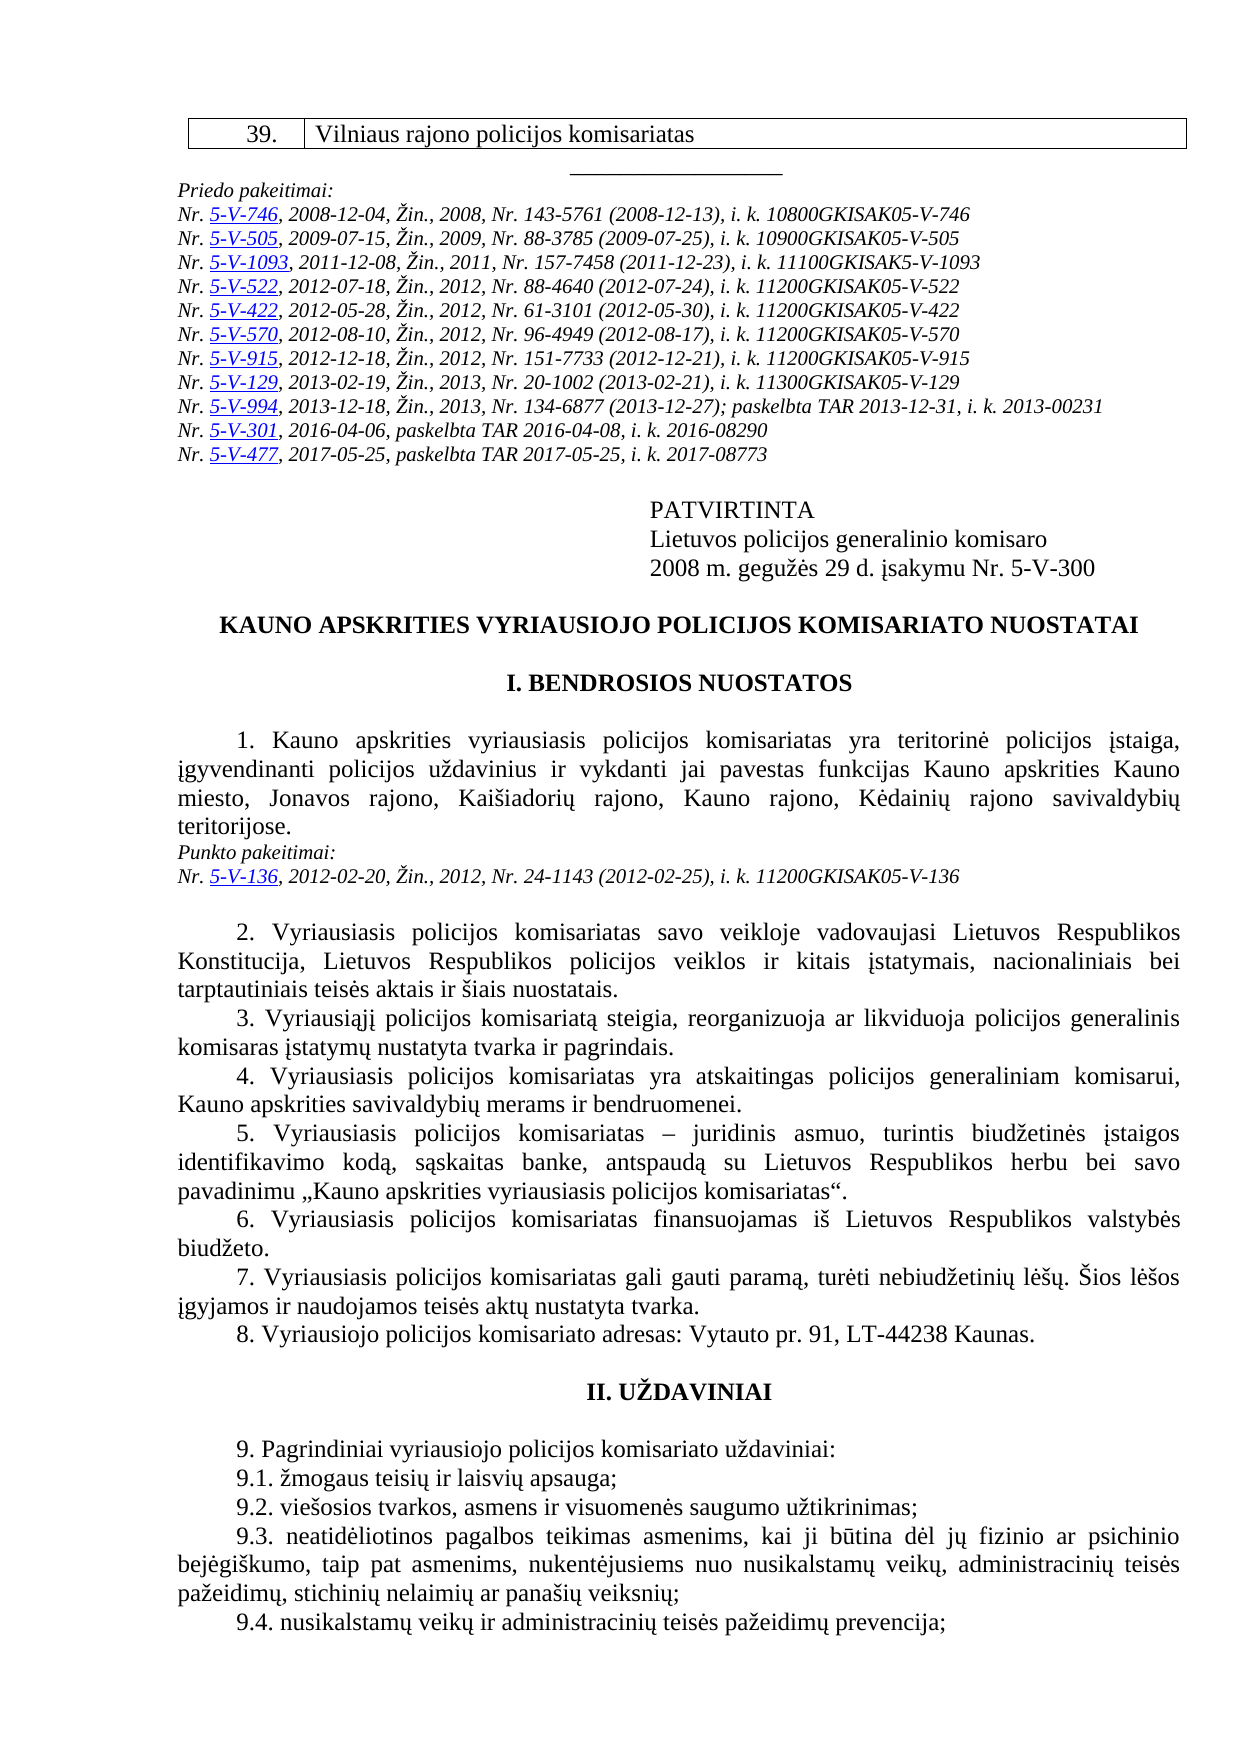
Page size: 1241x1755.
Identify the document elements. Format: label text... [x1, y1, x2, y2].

text 7. Vyriausiasis policijos komisariatas gali gauti paramą, turėti nebiudžetinių lėšų. Šios lėšos įgyjamos ir naudojamos teisės aktų nustatyta tvarka. [177, 1262, 1181, 1319]
text 5. Vyriausiasis policijos komisariatas – juridinis asmuo, turintis biudžetinės įstaigos identifikavimo kodą, sąskaitas banke, antspaudą su Lietuvos Respublikos herbu bei savo pavadinimu „Kauno apskrities vyriausiasis policijos komisariatas“. [177, 1118, 1181, 1204]
text 9. Pagrindiniai vyriausiojo policijos komisariato uždaviniai: [177, 1434, 1181, 1463]
text Nr. 5-V-1093, 2011-12-08, Žin., 2011, Nr. 157-7458 (2011-12-23), i. k. 11100GKISAK5-V-1093 [177, 250, 1181, 274]
text 6. Vyriausiasis policijos komisariatas finansuojamas iš Lietuvos Respublikos valstybės biudžeto. [177, 1204, 1181, 1262]
text PATVIRTINTA [649, 495, 1181, 524]
text Nr. 5-V-570, 2012-08-10, Žin., 2012, Nr. 96-4949 (2012-08-17), i. k. 11200GKISAK05-V-570 [177, 322, 1181, 346]
text II. UŽDAVINIAI [177, 1377, 1181, 1406]
text 1. Kauno apskrities vyriausiasis policijos komisariatas yra teritorinė policijos įstaiga, įgyvendinanti policijos uždavinius ir vykdanti jai pavestas funkcijas Kauno apskrities Kauno miesto, Jonavos rajono, Kaišiadorių rajono, Kauno rajono, Kėdainių rajono savivaldybių teritorijose. [177, 725, 1181, 840]
text 2008 m. gegužės 29 d. įsakymu Nr. 5-V-300 [649, 553, 1181, 581]
text 9.2. viešosios tvarkos, asmens ir visuomenės saugumo užtikrinimas; [177, 1492, 1181, 1521]
text Nr. 5-V-994, 2013-12-18, Žin., 2013, Nr. 134-6877 (2013-12-27); paskelbta TAR 2013-12-31, i. k. 2013-00231 [177, 394, 1181, 418]
text KAUNO APSKRITIES VYRIAUSIOJO POLICIJOS KOMISARIATO NUOSTATAI [177, 610, 1181, 639]
text 9.3. neatidėliotinos pagalbos teikimas asmenims, kai ji būtina dėl jų fizinio ar psichinio bejėgiškumo, taip pat asmenims, nukentėjusiems nuo nusikalstamų veikų, administracinių teisės pažeidimų, stichinių nelaimių ar panašių veiksnių; [177, 1521, 1181, 1607]
text 3. Vyriausiąjį policijos komisariatą steigia, reorganizuoja ar likviduoja policijos generalinis komisaras įstatymų nustatyta tvarka ir pagrindais. [177, 1003, 1181, 1061]
text Nr. 5-V-477, 2017-05-25, paskelbta TAR 2017-05-25, i. k. 2017-08773 [177, 442, 1181, 466]
text Nr. 5-V-746, 2008-12-04, Žin., 2008, Nr. 143-5761 (2008-12-13), i. k. 10800GKISAK05-V-746 [177, 202, 1181, 226]
text Nr. 5-V-129, 2013-02-19, Žin., 2013, Nr. 20-1002 (2013-02-21), i. k. 11300GKISAK05-V-129 [177, 370, 1181, 394]
text Lietuvos policijos generalinio komisaro [649, 524, 1181, 553]
text Nr. 5-V-915, 2012-12-18, Žin., 2012, Nr. 151-7733 (2012-12-21), i. k. 11200GKISAK05-V-915 [177, 346, 1181, 370]
table_cell Vilniaus rajono policijos komisariatas [305, 119, 1186, 148]
text Punkto pakeitimai: [177, 840, 1181, 864]
text Nr. 5-V-136, 2012-02-20, Žin., 2012, Nr. 24-1143 (2012-02-25), i. k. 11200GKISAK05-V-136 [177, 864, 1181, 888]
text 4. Vyriausiasis policijos komisariatas yra atskaitingas policijos generaliniam komisarui, Kauno apskrities savivaldybių merams ir bendruomenei. [177, 1061, 1181, 1118]
text 2. Vyriausiasis policijos komisariatas savo veikloje vadovaujasi Lietuvos Respublikos Konstitucija, Lietuvos Respublikos policijos veiklos ir kitais įstatymais, nacionaliniais bei tarptautiniais teisės aktais ir šiais nuostatais. [177, 917, 1181, 1003]
text Priedo pakeitimai: [177, 178, 1181, 202]
text 9.4. nusikalstamų veikų ir administracinių teisės pažeidimų prevencija; [177, 1607, 1181, 1636]
text 8. Vyriausiojo policijos komisariato adresas: Vytauto pr. 91, LT-44238 Kaunas. [177, 1319, 1181, 1348]
table_cell 39. [189, 119, 304, 148]
text I. BENDROSIOS NUOSTATOS [177, 668, 1181, 696]
text 9.1. žmogaus teisių ir laisvių apsauga; [177, 1463, 1181, 1492]
text Nr. 5-V-505, 2009-07-15, Žin., 2009, Nr. 88-3785 (2009-07-25), i. k. 10900GKISAK05-V-505 [177, 226, 1181, 250]
text Nr. 5-V-522, 2012-07-18, Žin., 2012, Nr. 88-4640 (2012-07-24), i. k. 11200GKISAK05-V-522 [177, 274, 1181, 298]
text Nr. 5-V-422, 2012-05-28, Žin., 2012, Nr. 61-3101 (2012-05-30), i. k. 11200GKISAK05-V-422 [177, 298, 1181, 322]
text _________________ [177, 149, 1181, 178]
text Nr. 5-V-301, 2016-04-06, paskelbta TAR 2016-04-08, i. k. 2016-08290 [177, 418, 1181, 442]
